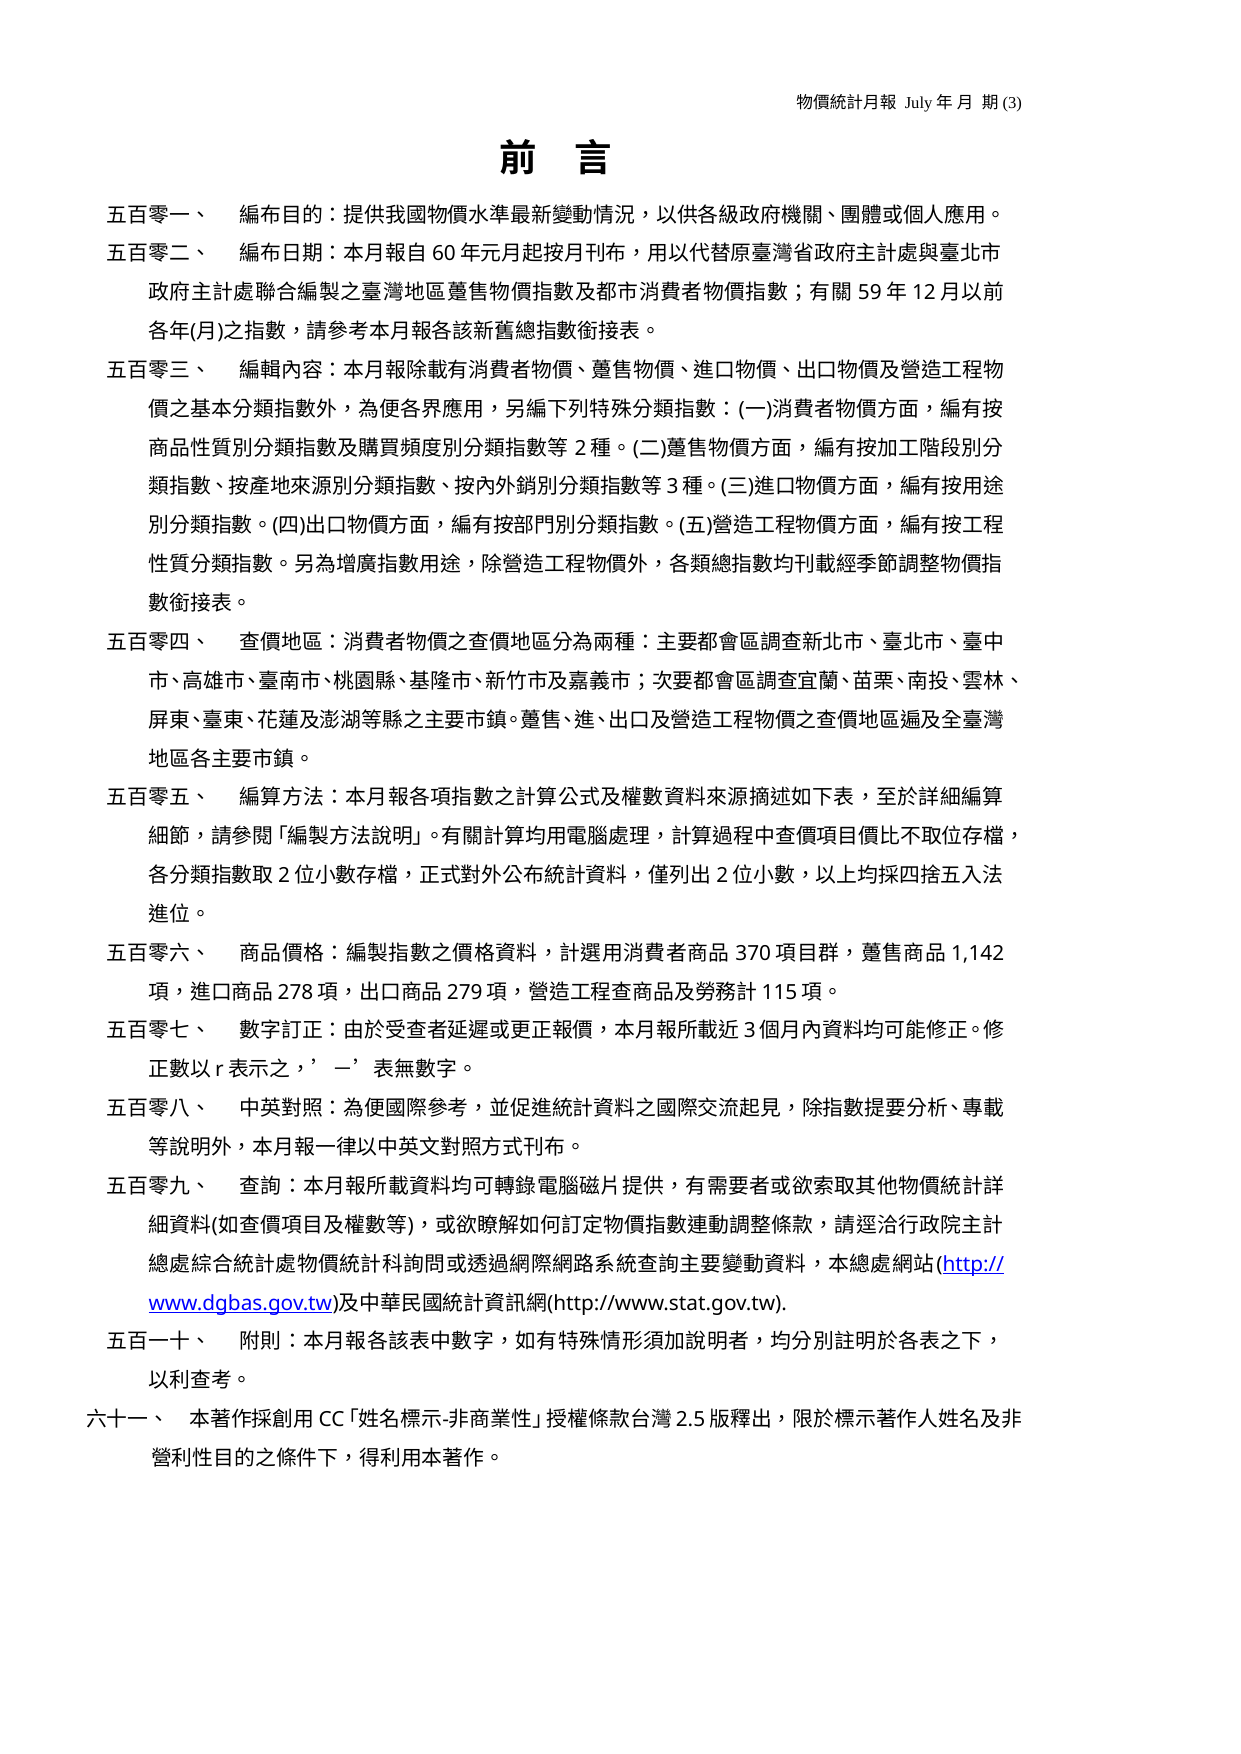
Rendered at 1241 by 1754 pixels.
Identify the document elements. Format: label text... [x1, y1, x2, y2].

list 查詢：本月報所載資料均可轉錄電腦磁片提供，有需要者或欲索取其他物價統計詳細資料(如查價項目及權數等)，或欲瞭解如何訂定物價指數連動調整條款，請逕洽行政院主計總處綜合統計處物價統計科詢問或透過網際網路系統查詢主要變動資料，本總處網站(http://www.dgbas.gov.tw)及中華民國統計資訊網(http://www.stat.gov.tw). [106, 1165, 1004, 1320]
list 編算方法：本月報各項指數之計算公式及權數資料來源摘述如下表，至於詳細編算細節，請參閱「編製方法說明」。有關計算均用電腦處理，計算過程中查價項目價比不取位存檔，各分類指數取2位小數存檔，正式對外公布統計資料，僅列出2位小數，以上均採四捨五入法進位。 [106, 776, 1004, 932]
list 查價地區：消費者物價之查價地區分為兩種：主要都會區調查新北市、臺北市、臺中市、高雄市、臺南市、桃園縣、基隆市、新竹市及嘉義市；次要都會區調查宜蘭、苗栗、南投、雲林、屏東、臺東、花蓮及澎湖等縣之主要市鎮。躉售、進、出口及營造工程物價之查價地區遍及全臺灣地區各主要市鎮。 [106, 621, 1004, 776]
list 中英對照：為便國際參考，並促進統計資料之國際交流起見，除指數提要分析、專載等說明外，本月報一律以中英文對照方式刊布。 [106, 1087, 1004, 1165]
subtitle 前 言 [89, 116, 1022, 193]
list 本著作採創用CC「姓名標示-非商業性」授權條款台灣2.5版釋出，限於標示著作人姓名及非營利性目的之條件下，得利用本著作。 [86, 1398, 1022, 1476]
list 附則：本月報各該表中數字，如有特殊情形須加說明者，均分別註明於各表之下，以利查考。 [106, 1320, 1004, 1398]
list 編布目的：提供我國物價水準最新變動情況，以供各級政府機關、團體或個人應用。 [106, 193, 1004, 232]
list 數字訂正：由於受查者延遲或更正報價，本月報所載近3個月內資料均可能修正。修正數以r表示之，’－’表無數字。 [106, 1009, 1004, 1087]
list 編布日期：本月報自60年元月起按月刊布，用以代替原臺灣省政府主計處與臺北市政府主計處聯合編製之臺灣地區躉售物價指數及都市消費者物價指數；有關59年12月以前各年(月)之指數，請參考本月報各該新舊總指數銜接表。 [106, 232, 1004, 349]
list 商品價格：編製指數之價格資料，計選用消費者商品370項目群，躉售商品1,142項，進口商品278項，出口商品279項，營造工程查商品及勞務計115項。 [106, 932, 1004, 1009]
list 編輯內容：本月報除載有消費者物價、躉售物價、進口物價、出口物價及營造工程物價之基本分類指數外，為便各界應用，另編下列特殊分類指數：(一)消費者物價方面，編有按商品性質別分類指數及購買頻度別分類指數等2種。(二)躉售物價方面，編有按加工階段別分類指數、按產地來源別分類指數、按內外銷別分類指數等3種。(三)進口物價方面，編有按用途別分類指數。(四)出口物價方面，編有按部門別分類指數。(五)營造工程物價方面，編有按工程性質分類指數。另為增廣指數用途，除營造工程物價外，各類總指數均刊載經季節調整物價指數銜接表。 [106, 349, 1004, 621]
